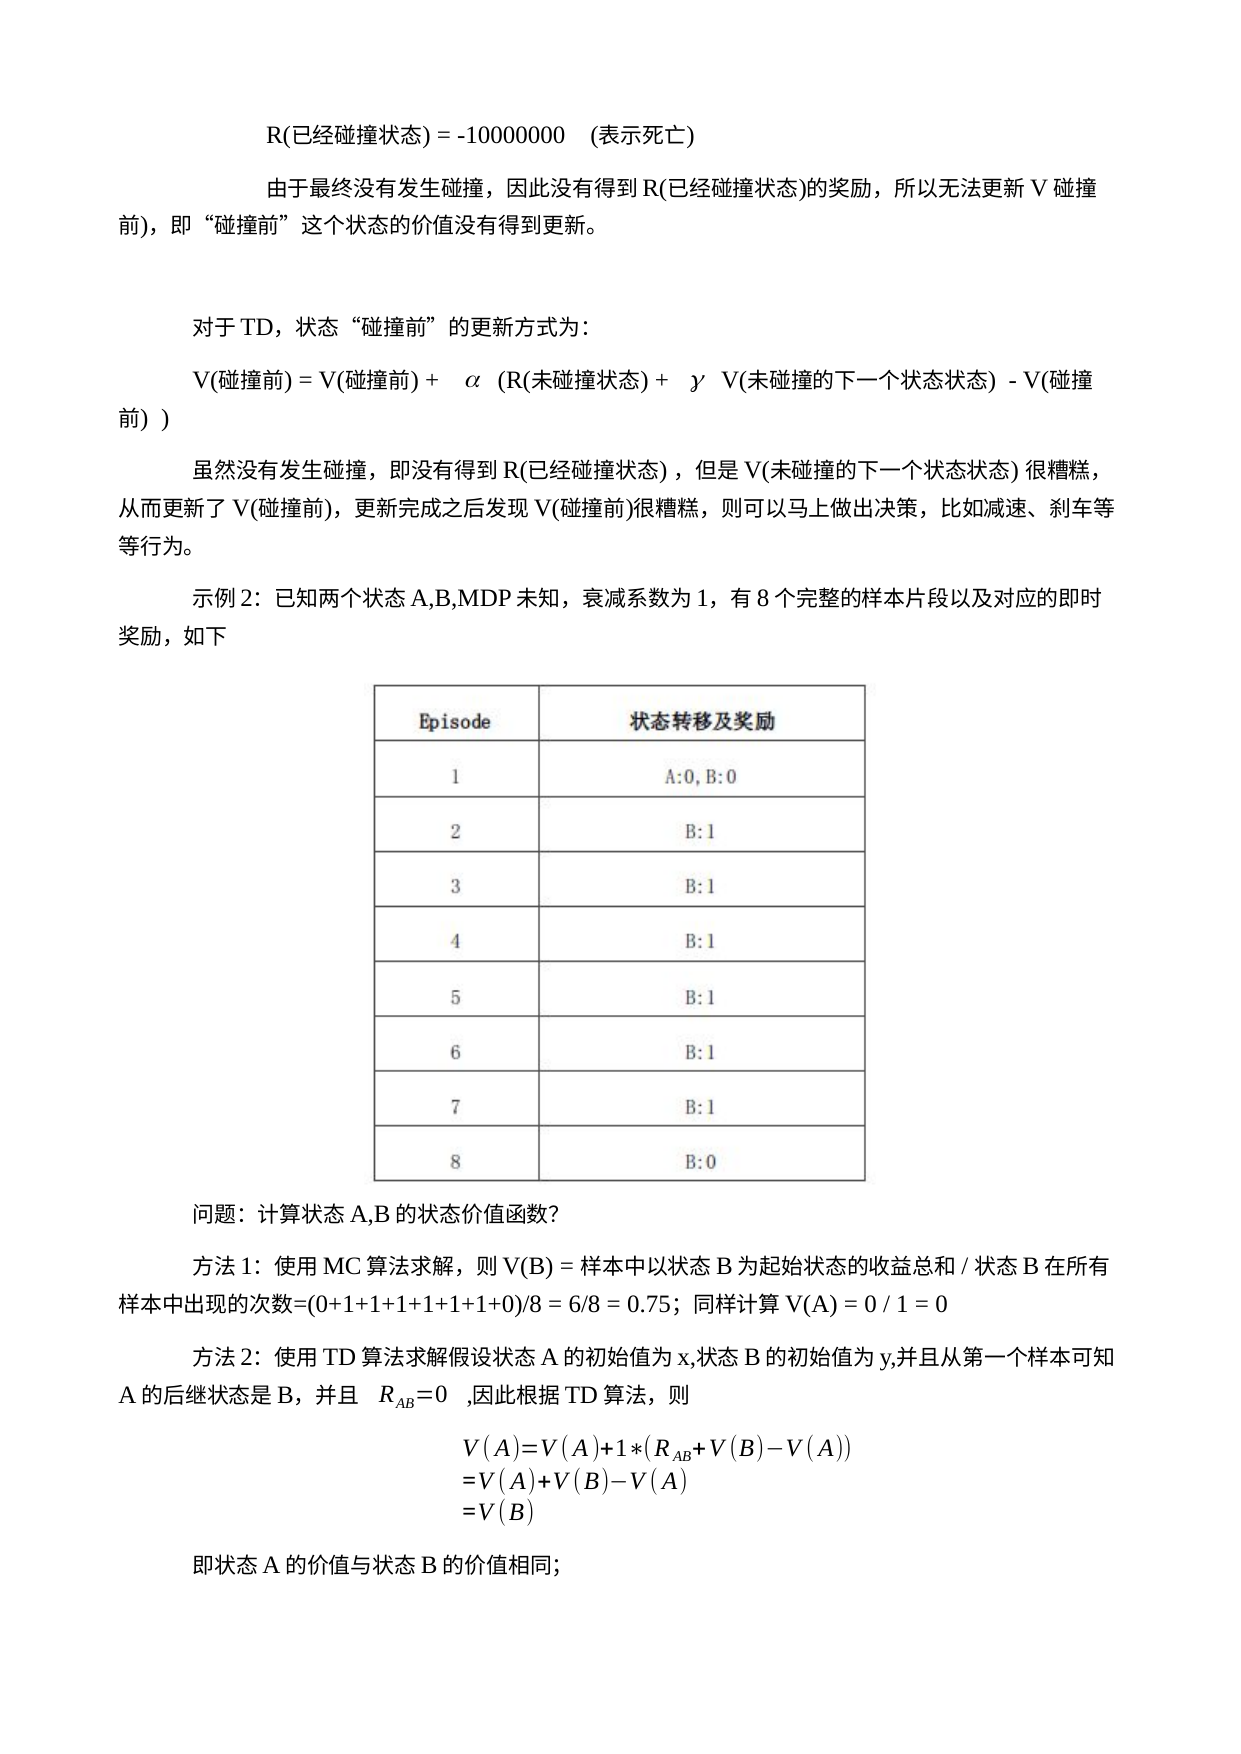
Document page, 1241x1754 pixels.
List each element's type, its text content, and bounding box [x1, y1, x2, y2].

text 方法2：使用TD算法求解假设状态A的初始值为x,状态B的初始值为y,并且从第一个样本可知A的后继状态是B，并且,因此根据TD算法，则 [118, 1340, 1122, 1412]
text 即状态A的价值与状态B的价值相同； [118, 1548, 1122, 1579]
text 示例2：已知两个状态A,B,MDP未知，衰减系数为1，有8个完整的样本片段以及对应的即时奖励，如下 [118, 581, 1122, 651]
text 方法1：使用MC算法求解，则V(B) = 样本中以状态B为起始状态的收益总和 / 状态B在所有样本中出现的次数=(0+1+1+1+1+1+1+0)/8 = 6/8 = 0.75；同样计算V(A) = 0 / 1 = 0 [118, 1249, 1122, 1319]
text 由于最终没有发生碰撞，因此没有得到R(已经碰撞状态)的奖励，所以无法更新V碰撞前)，即“碰撞前”这个状态的价值没有得到更新。 [118, 171, 1122, 240]
text V(碰撞前) = V(碰撞前) + (R(未碰撞状态) +V(未碰撞的下一个状态状态) - V(碰撞前) ) [118, 363, 1122, 432]
text R(已经碰撞状态) = -10000000 (表示死亡) [118, 118, 1122, 150]
picture [363, 671, 877, 1191]
text 对于TD，状态“碰撞前”的更新方式为： [118, 310, 1122, 342]
text 虽然没有发生碰撞，即没有得到R(已经碰撞状态) ，但是V(未碰撞的下一个状态状态) 很糟糕，从而更新了V(碰撞前)，更新完成之后发现V(碰撞前)很糟糕，则可以马上做出决策，比如减速、刹车等等行为。 [118, 453, 1122, 561]
text 问题：计算状态A,B的状态价值函数？ [118, 1191, 1122, 1228]
